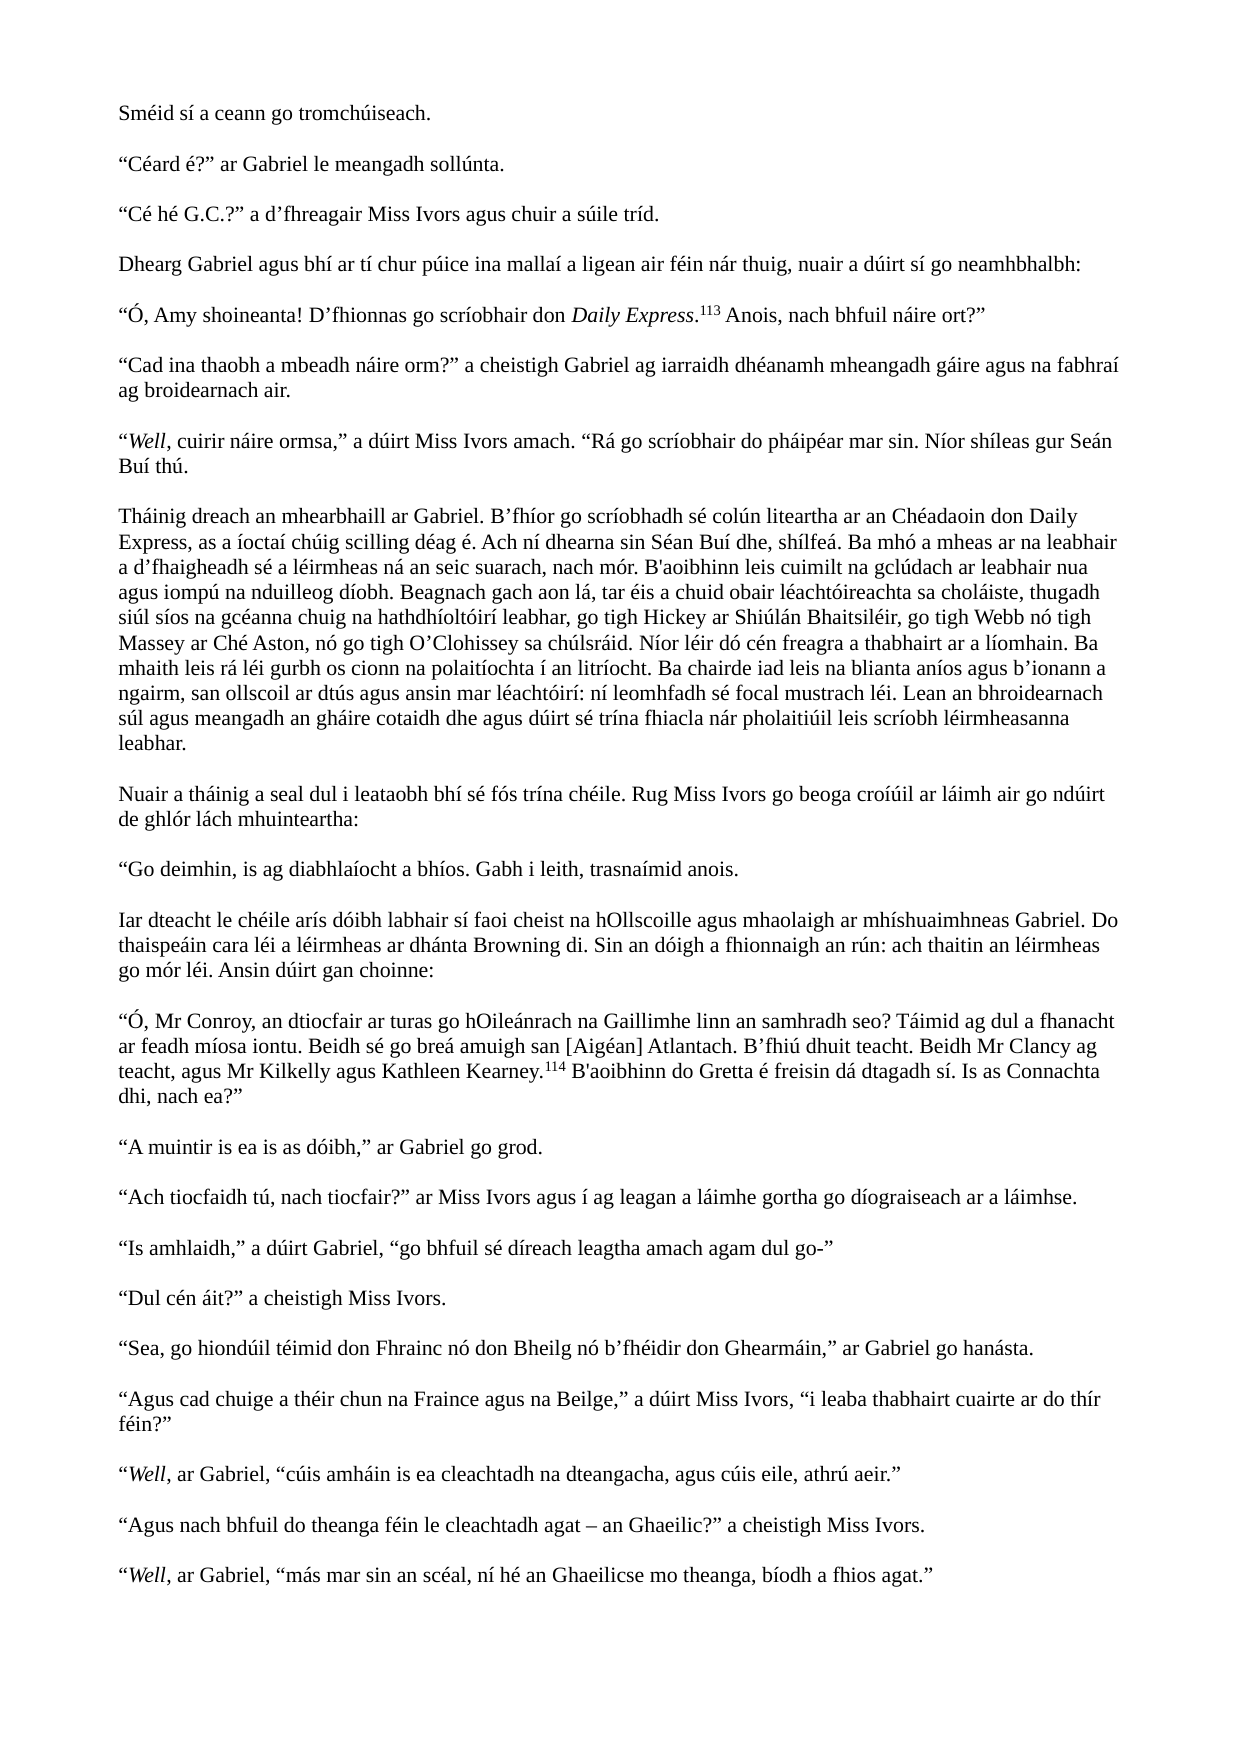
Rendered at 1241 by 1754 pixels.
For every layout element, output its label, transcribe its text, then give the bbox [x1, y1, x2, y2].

text “Well, cuirir náire ormsa,” a dúirt Miss Ivors amach. “Rá go scríobhair do pháipéar mar sin. Níor shíleas gur Seán Buí thú. [118, 428, 1122, 478]
text “Agus nach bhfuil do theanga féin le cleachtadh agat – an Ghaeilic?” a cheistigh Miss Ivors. [118, 1512, 1122, 1537]
text Sméid sí a ceann go tromchúiseach. [118, 100, 1122, 125]
text “Ach tiocfaidh tú, nach tiocfair?” ar Miss Ivors agus í ag leagan a láimhe gortha go díograiseach ar a láimhse. [118, 1184, 1122, 1209]
text “Well, ar Gabriel, “más mar sin an scéal, ní hé an Ghaeilicse mo theanga, bíodh a fhios agat.” [118, 1562, 1122, 1587]
text “Sea, go hiondúil téimid don Fhrainc nó don Bheilg nó b’fhéidir don Ghearmáin,” ar Gabriel go hanásta. [118, 1335, 1122, 1361]
text “Cad ina thaobh a mbeadh náire orm?” a cheistigh Gabriel ag iarraidh dhéanamh mheangadh gáire agus na fabhraí ag broidearnach air. [118, 352, 1122, 403]
text “Well, ar Gabriel, “cúis amháin is ea cleachtadh na dteangacha, agus cúis eile, athrú aeir.” [118, 1461, 1122, 1487]
text Dhearg Gabriel agus bhí ar tí chur púice ina mallaí a ligean air féin nár thuig, nuair a dúirt sí go neamhbhalbh: [118, 251, 1122, 277]
text “Dul cén áit?” a cheistigh Miss Ivors. [118, 1285, 1122, 1310]
text Tháinig dreach an mhearbhaill ar Gabriel. B’fhíor go scríobhadh sé colún liteartha ar an Chéadaoin don Daily Express, as a íoctaí chúig scilling déag é. Ach ní dhearna sin Séan Buí dhe, shílfeá. Ba mhó a mheas ar na leabhair a d’fhaigheadh sé a léirmheas ná an seic suarach, nach mór. B'aoibhinn leis cuimilt na gclúdach ar leabhair nua agus iompú na nduilleog díobh. Beagnach gach aon lá, tar éis a chuid obair léachtóireachta sa choláiste, thugadh siúl síos na gcéanna chuig na hathdhíoltóirí leabhar, go tigh Hickey ar Shiúlán Bhaitsiléir, go tigh Webb nó tigh Massey ar Ché Aston, nó go tigh O’Clohissey sa chúlsráid. Níor léir dó cén freagra a thabhairt ar a líomhain. Ba mhaith leis rá léi gurbh os cionn na polaitíochta í an litríocht. Ba chairde iad leis na blianta aníos agus b’ionann a ngairm, san ollscoil ar dtús agus ansin mar léachtóirí: ní leomhfadh sé focal mustrach léi. Lean an bhroidearnach súl agus meangadh an gháire cotaidh dhe agus dúirt sé trína fhiacla nár pholaitiúil leis scríobh léirmheasanna leabhar. [118, 503, 1122, 756]
text “Is amhlaidh,” a dúirt Gabriel, “go bhfuil sé díreach leagtha amach agam dul go-” [118, 1234, 1122, 1260]
text “Céard é?” ar Gabriel le meangadh sollúnta. [118, 151, 1122, 176]
text “Agus cad chuige a théir chun na Fraince agus na Beilge,” a dúirt Miss Ivors, “i leaba thabhairt cuairte ar do thír féin?” [118, 1386, 1122, 1436]
text “Cé hé G.C.?” a d’fhreagair Miss Ivors agus chuir a súile tríd. [118, 201, 1122, 226]
text “Ó, Mr Conroy, an dtiocfair ar turas go hOileánrach na Gaillimhe linn an samhradh seo? Táimid ag dul a fhanacht ar feadh míosa iontu. Beidh sé go breá amuigh san [Aigéan] Atlantach. B’fhiú dhuit teacht. Beidh Mr Clancy ag teacht, agus Mr Kilkelly agus Kathleen Kearney. B'aoibhinn do Gretta é freisin dá dtagadh sí. Is as Connachta dhi, nach ea?” [118, 1008, 1122, 1108]
text “A muintir is ea is as dóibh,” ar Gabriel go grod. [118, 1134, 1122, 1159]
text “Ó, Amy shoineanta! D’fhionnas go scríobhair don Daily Express. Anois, nach bhfuil náire ort?” [118, 302, 1122, 327]
text “Go deimhin, is ag diabhlaíocht a bhíos. Gabh i leith, trasnaímid anois. [118, 856, 1122, 882]
text Nuair a tháinig a seal dul i leataobh bhí sé fós trína chéile. Rug Miss Ivors go beoga croíúil ar láimh air go ndúirt de ghlór lách mhuinteartha: [118, 781, 1122, 831]
text Iar dteacht le chéile arís dóibh labhair sí faoi cheist na hOllscoille agus mhaolaigh ar mhíshuaimhneas Gabriel. Do thaispeáin cara léi a léirmheas ar dhánta Browning di. Sin an dóigh a fhionnaigh an rún: ach thaitin an léirmheas go mór léi. Ansin dúirt gan choinne: [118, 907, 1122, 982]
